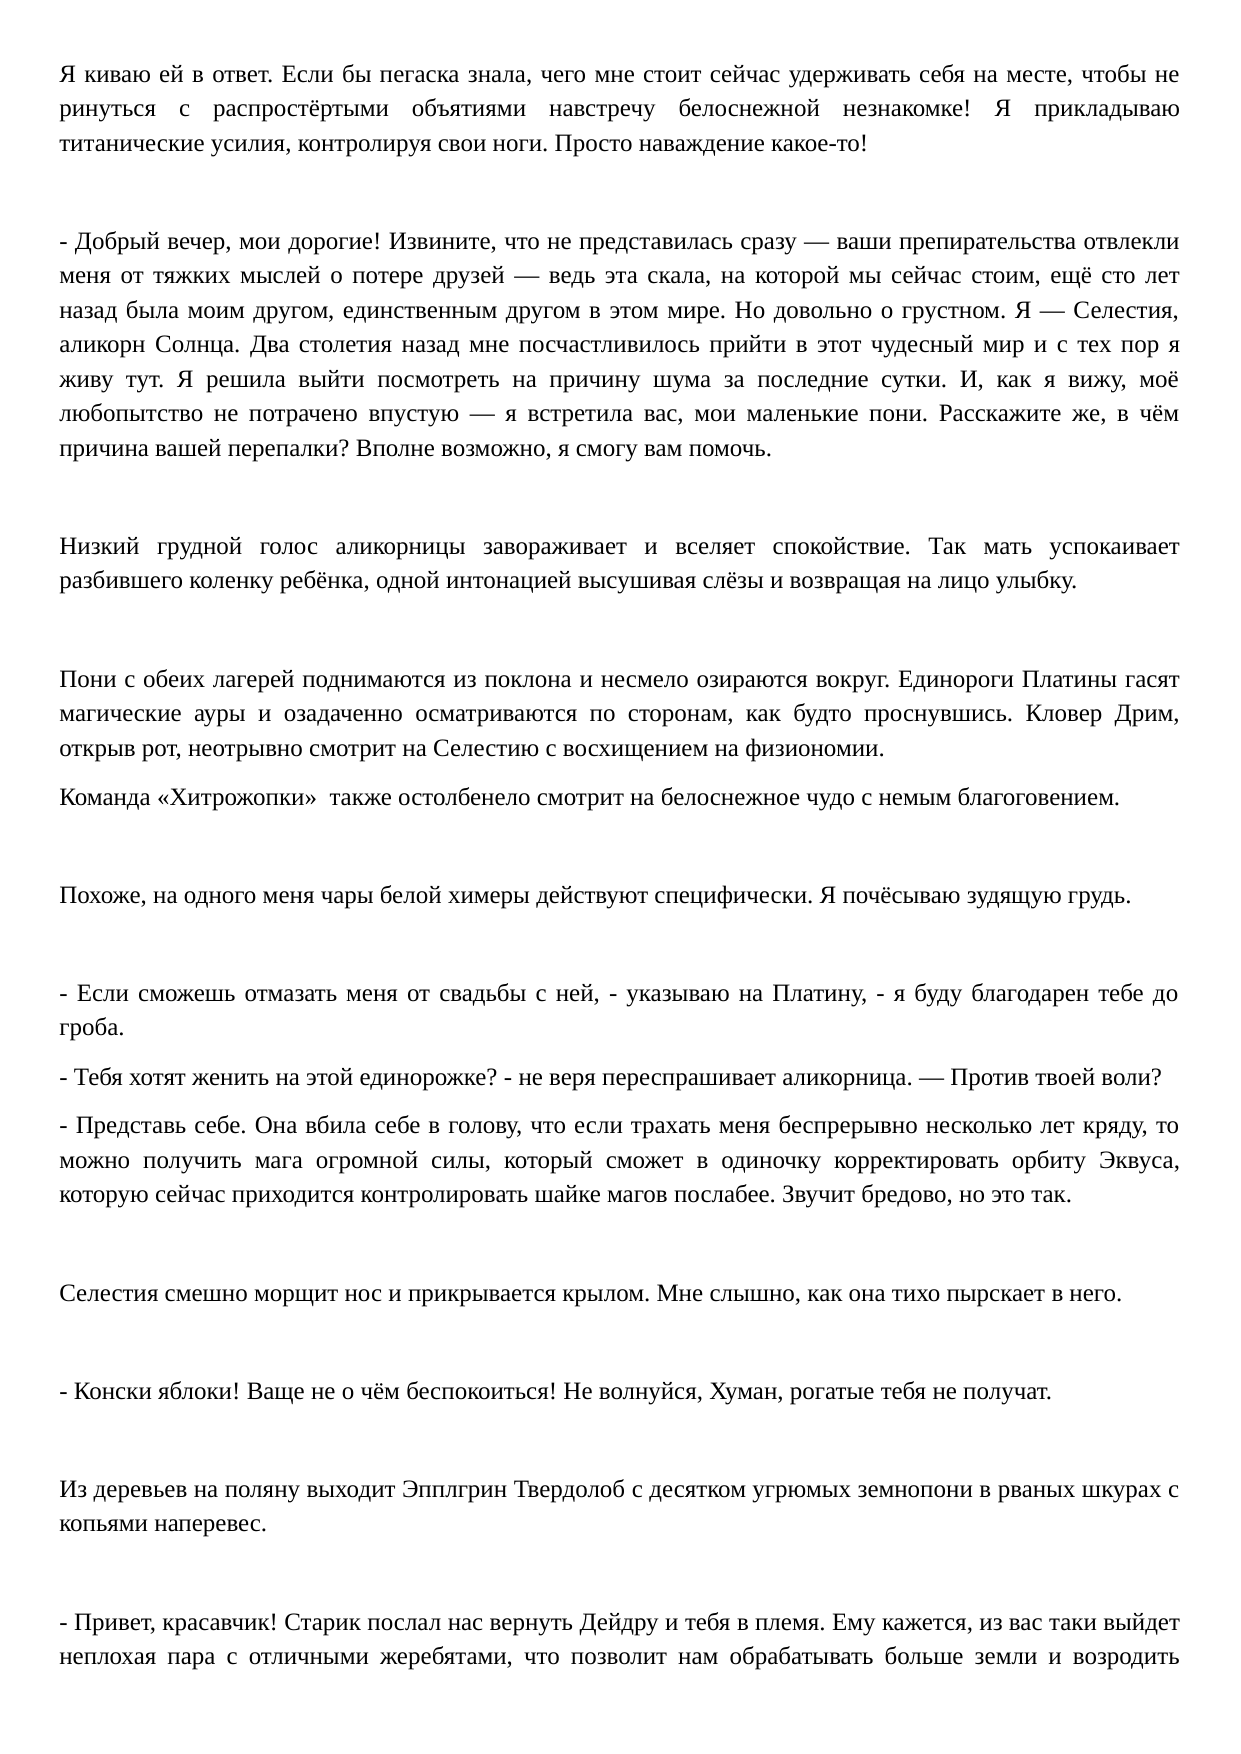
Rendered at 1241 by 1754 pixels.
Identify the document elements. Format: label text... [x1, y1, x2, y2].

text - Добрый вечер, мои дорогие! Извините, что не представилась сразу — ваши препирательства отвлекли меня от тяжких мыслей о потере друзей — ведь эта скала, на которой мы сейчас стоим, ещё сто лет назад была моим другом, единственным другом в этом мире. Но довольно о грустном. Я — Селестия, аликорн Солнца. Два столетия назад мне посчастливилось прийти в этот чудесный мир и с тех пор я живу тут. Я решила выйти посмотреть на причину шума за последние сутки. И, как я вижу, моё любопытство не потрачено впустую — я встретила вас, мои маленькие пони. Расскажите же, в чём причина вашей перепалки? Вполне возможно, я смогу вам помочь. [59, 226, 1181, 462]
text Команда «Хитрожопки» также остолбенело смотрит на белоснежное чудо с немым благоговением. [59, 782, 1181, 811]
text Я киваю ей в ответ. Если бы пегаска знала, чего мне стоит сейчас удерживать себя на месте, чтобы не ринуться с распростёртыми объятиями навстречу белоснежной незнакомке! Я прикладываю титанические усилия, контролируя свои ноги. Просто наваждение какое-то! [59, 59, 1181, 157]
text - Конски яблоки! Ваще не о чём беспокоиться! Не волнуйся, Хуман, рогатые тебя не получат. [59, 1376, 1181, 1404]
text - Привет, красавчик! Старик послал нас вернуть Дейдру и тебя в племя. Ему кажется, из вас таки выйдет неплохая пара с отличными жеребятами, что позволит нам обрабатывать больше земли и возродить [59, 1607, 1181, 1670]
text Низкий грудной голос аликорницы завораживает и вселяет спокойствие. Так мать успокаивает разбившего коленку ребёнка, одной интонацией высушивая слёзы и возвращая на лицо улыбку. [59, 531, 1181, 594]
text - Если сможешь отмазать меня от свадьбы с ней, - указываю на Платину, - я буду благодарен тебе до гроба. [59, 978, 1181, 1041]
text - Тебя хотят женить на этой единорожке? - не веря переспрашивает аликорница. — Против твоей воли? [59, 1062, 1181, 1090]
text Похоже, на одного меня чары белой химеры действуют специфически. Я почёсываю зудящую грудь. [59, 880, 1181, 909]
text Селестия смешно морщит нос и прикрывается крылом. Мне слышно, как она тихо пырскает в него. [59, 1278, 1181, 1306]
text - Представь себе. Она вбила себе в голову, что если трахать меня беспрерывно несколько лет кряду, то можно получить мага огромной силы, который сможет в одиночку корректировать орбиту Эквуса, которую сейчас приходится контролировать шайке магов послабее. Звучит бредово, но это так. [59, 1111, 1181, 1208]
text Из деревьев на поляну выходит Эпплгрин Твердолоб с десятком угрюмых земнопони в рваных шкурах с копьями наперевес. [59, 1474, 1181, 1537]
text Пони с обеих лагерей поднимаются из поклона и несмело озираются вокруг. Единороги Платины гасят магические ауры и озадаченно осматриваются по сторонам, как будто проснувшись. Кловер Дрим, открыв рот, неотрывно смотрит на Селестию с восхищением на физиономии. [59, 664, 1181, 761]
